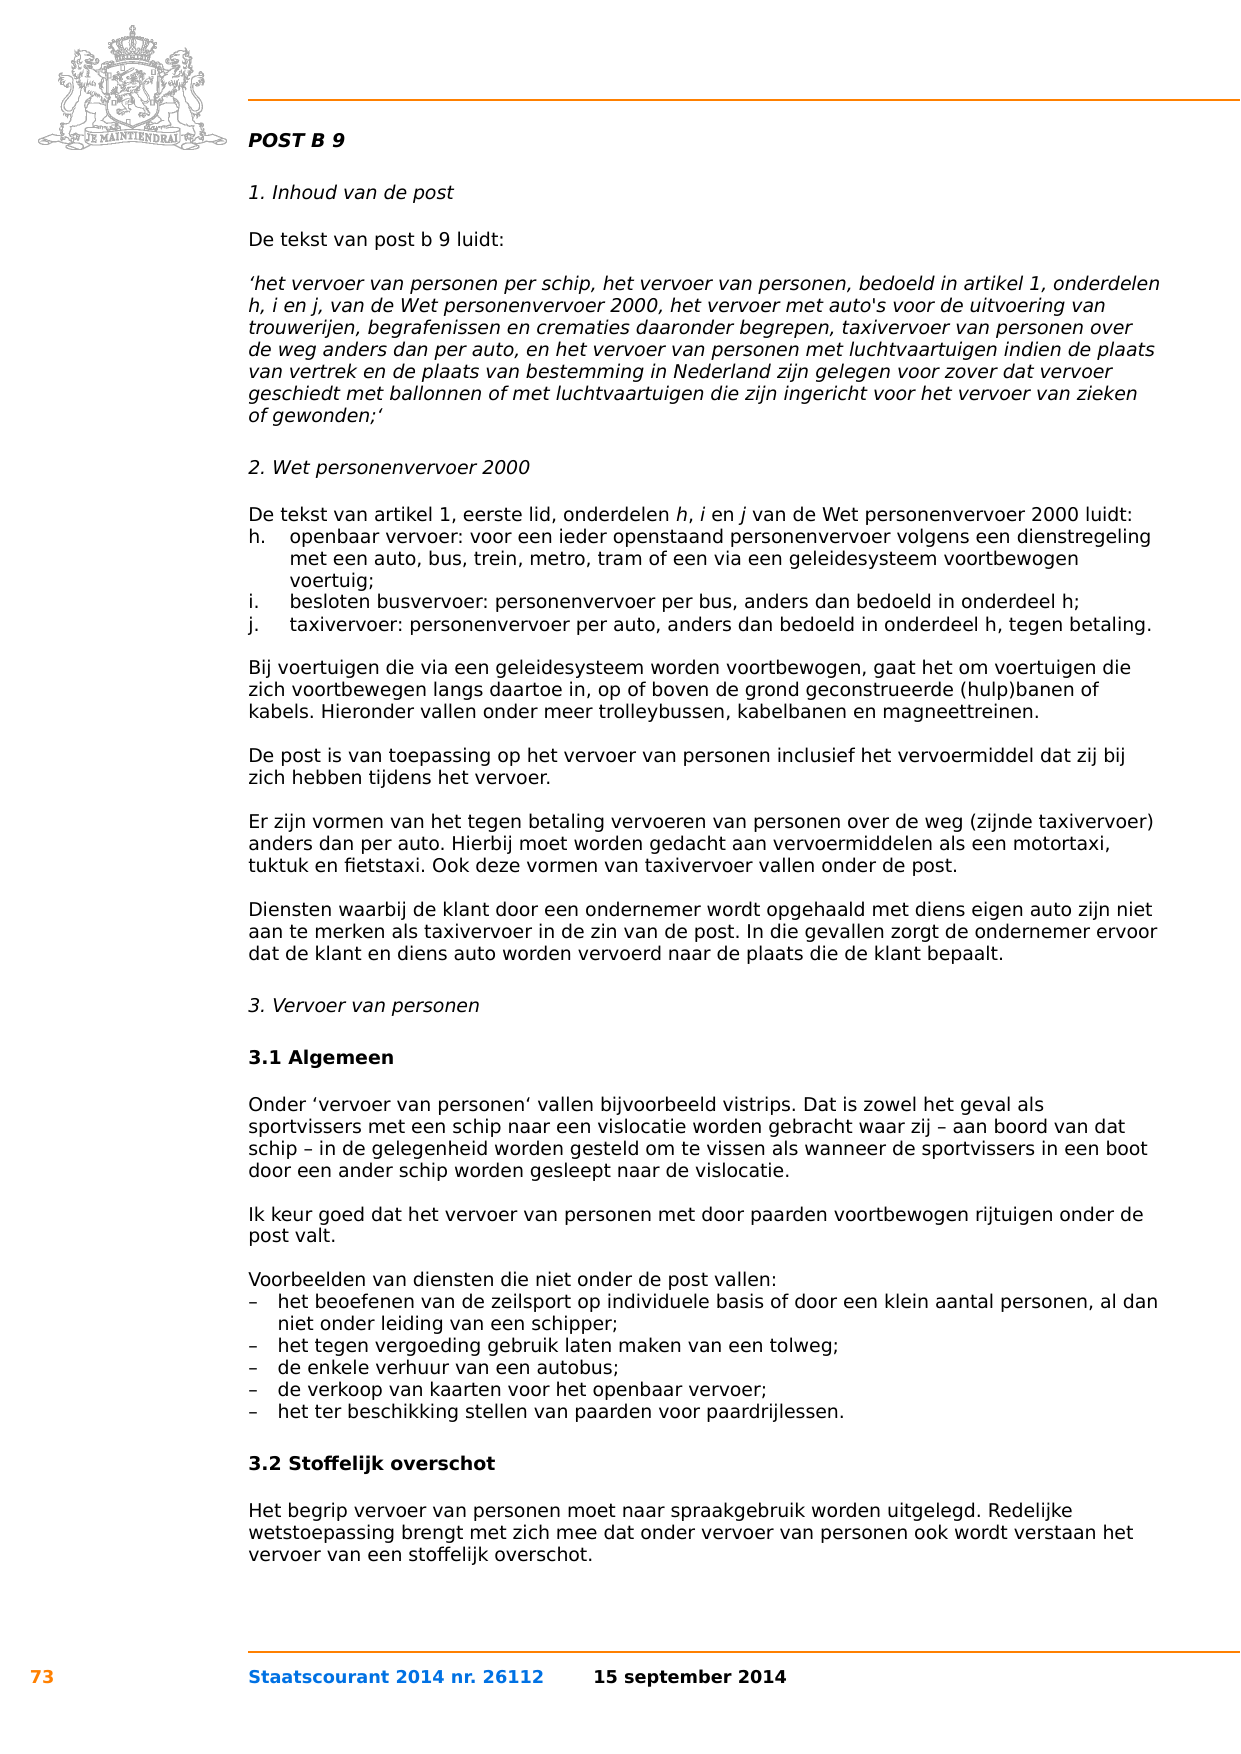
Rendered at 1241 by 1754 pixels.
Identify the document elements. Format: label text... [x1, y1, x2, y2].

picture [38, 25, 227, 150]
text Er zijn vormen van het tegen betaling vervoeren van personen over de weg (zijnde taxivervoer) anders dan per auto. Hierbij moet worden gedacht aan vervoermiddelen als een motortaxi, tuktuk en fietstaxi. Ook deze vormen van taxivervoer vallen onder de post. [248, 811, 1163, 877]
text – het ter beschikking stellen van paarden voor paardrijlessen. [248, 1401, 1163, 1423]
text ‘het vervoer van personen per schip, het vervoer van personen, bedoeld in artikel 1, onderdelen h, i en j, van de Wet personenvervoer 2000, het vervoer met auto's voor de uitvoering van trouwerijen, begrafenissen en crematies daaronder begrepen, taxivervoer van personen over de weg anders dan per auto, en het vervoer van personen met luchtvaartuigen indien de plaats van vertrek en de plaats van bestemming in Nederland zijn gelegen voor zover dat vervoer geschiedt met ballonnen of met luchtvaartuigen die zijn ingericht voor het vervoer van zieken of gewonden;‘ [248, 273, 1163, 427]
text – het beoefenen van de zeilsport op individuele basis of door een klein aantal personen, al dan niet onder leiding van een schipper; [248, 1291, 1163, 1335]
text De tekst van post b 9 luidt: [248, 229, 1163, 251]
text Voorbeelden van diensten die niet onder de post vallen: [248, 1269, 1163, 1291]
text i. besloten busvervoer: personenvervoer per bus, anders dan bedoeld in onderdeel h; [248, 591, 1163, 613]
text Onder ‘vervoer van personen‘ vallen bijvoorbeeld vistrips. Dat is zowel het geval als sportvissers met een schip naar een vislocatie worden gebracht waar zij – aan boord van dat schip – in de gelegenheid worden gesteld om te vissen als wanneer de sportvissers in een boot door een ander schip worden gesleept naar de vislocatie. [248, 1094, 1163, 1182]
subtitle 3.2 Stoffelijk overschot [248, 1453, 1163, 1475]
text De post is van toepassing op het vervoer van personen inclusief het vervoermiddel dat zij bij zich hebben tijdens het vervoer. [248, 745, 1163, 789]
text De tekst van artikel 1, eerste lid, onderdelen h, i en j van de Wet personenvervoer 2000 luidt: [248, 503, 1163, 526]
text – de verkoop van kaarten voor het openbaar vervoer; [248, 1379, 1163, 1401]
text – de enkele verhuur van een autobus; [248, 1357, 1163, 1379]
subtitle 1. Inhoud van de post [248, 182, 1163, 204]
text – het tegen vergoeding gebruik laten maken van een tolweg; [248, 1335, 1163, 1357]
subtitle POST B 9 [248, 130, 1163, 152]
subtitle 2. Wet personenvervoer 2000 [248, 457, 1163, 478]
text Bij voertuigen die via een geleidesysteem worden voortbewogen, gaat het om voertuigen die zich voortbewegen langs daartoe in, op of boven de grond geconstrueerde (hulp)banen of kabels. Hieronder vallen onder meer trolleybussen, kabelbanen en magneettreinen. [248, 657, 1163, 723]
text h. openbaar vervoer: voor een ieder openstaand personenvervoer volgens een dienstregeling met een auto, bus, trein, metro, tram of een via een geleidesysteem voortbewogen voertuig; [248, 526, 1163, 591]
text Ik keur goed dat het vervoer van personen met door paarden voortbewogen rijtuigen onder de post valt. [248, 1203, 1163, 1247]
text Diensten waarbij de klant door een ondernemer wordt opgehaald met diens eigen auto zijn niet aan te merken als taxivervoer in de zin van de post. In die gevallen zorgt de ondernemer ervoor dat de klant en diens auto worden vervoerd naar de plaats die de klant bepaalt. [248, 899, 1163, 965]
text j. taxivervoer: personenvervoer per auto, anders dan bedoeld in onderdeel h, tegen betaling. [248, 613, 1163, 635]
subtitle 3.1 Algemeen [248, 1047, 1163, 1069]
subtitle 3. Vervoer van personen [248, 995, 1163, 1017]
text Het begrip vervoer van personen moet naar spraakgebruik worden uitgelegd. Redelijke wetstoepassing brengt met zich mee dat onder vervoer van personen ook wordt verstaan het vervoer van een stoffelijk overschot. [248, 1500, 1163, 1566]
